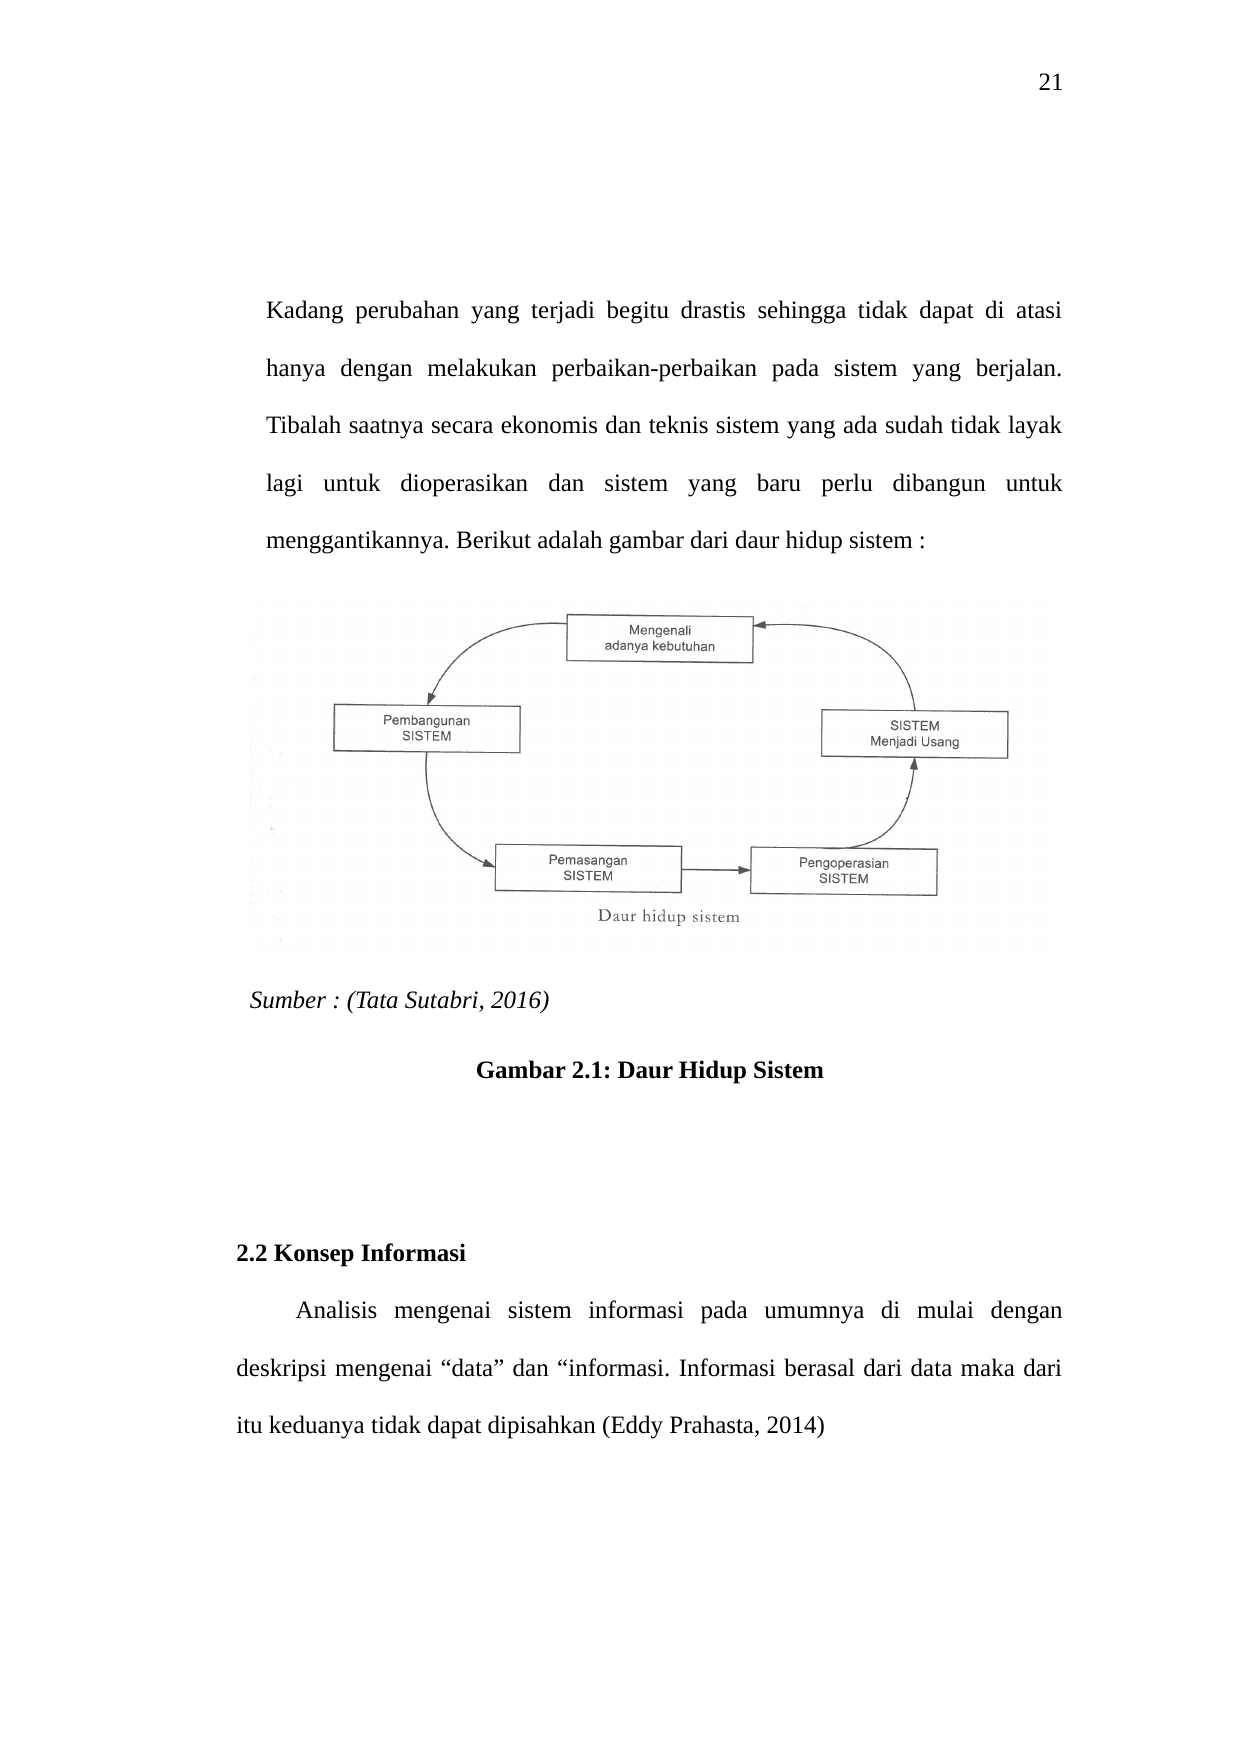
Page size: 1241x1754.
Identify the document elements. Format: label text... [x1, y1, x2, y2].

subtitle 2.2 Konsep Informasi [236, 1238, 1063, 1267]
list Kadang perubahan yang terjadi begitu drastis sehingga tidak dapat di atasi hanya dengan melakukan perbaikan-perbaikan pada sistem yang berjalan. Tibalah saatnya secara ekonomis dan teknis sistem yang ada sudah tidak layak lagi untuk dioperasikan dan sistem yang baru perlu dibangun untuk menggantikannya. Berikut adalah gambar dari daur hidup sistem : [236, 295, 1063, 554]
text Gambar 2.1: Daur Hidup Sistem [249, 1055, 1050, 1084]
picture [249, 597, 1050, 788]
text Sumber : (Tata Sutabri, 2016) [249, 788, 1050, 1014]
text Analisis mengenai sistem informasi pada umumnya di mulai dengan deskripsi mengenai “data” dan “informasi. Informasi berasal dari data maka dari itu keduanya tidak dapat dipisahkan (Eddy Prahasta, 2014) [236, 1296, 1063, 1439]
